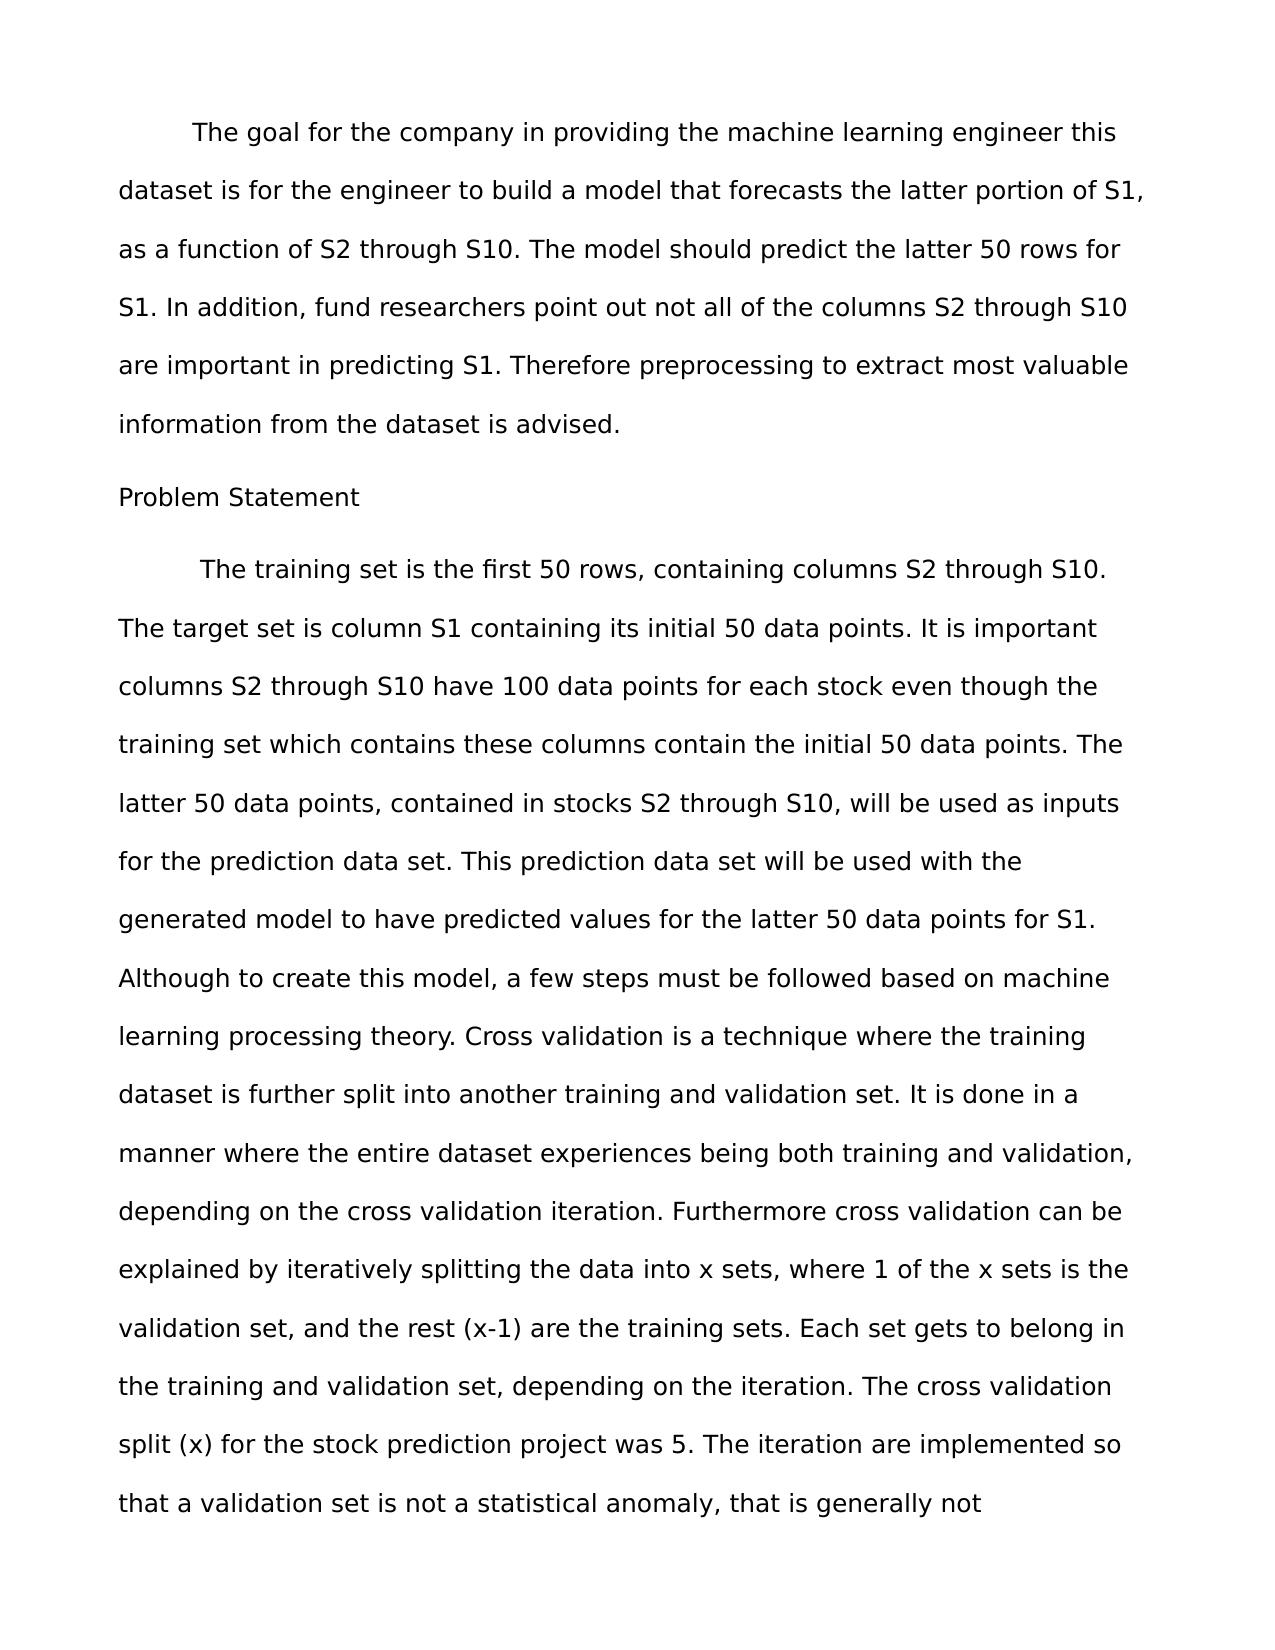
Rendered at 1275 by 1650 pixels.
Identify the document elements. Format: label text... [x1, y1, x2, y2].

text The goal for the company in providing the machine learning engineer this dataset is for the engineer to build a model that forecasts the latter portion of S1, as a function of S2 through S10. The model should predict the latter 50 rows for S1. In addition, fund researchers point out not all of the columns S2 through S10 are important in predicting S1. Therefore preprocessing to extract most valuable information from the dataset is advised. [118, 118, 1157, 439]
text The training set is the first 50 rows, containing columns S2 through S10. The target set is column S1 containing its initial 50 data points. It is important columns S2 through S10 have 100 data points for each stock even though the training set which contains these columns contain the initial 50 data points. The latter 50 data points, contained in stocks S2 through S10, will be used as inputs for the prediction data set. This prediction data set will be used with the generated model to have predicted values for the latter 50 data points for S1. Although to create this model, a few steps must be followed based on machine learning processing theory. Cross validation is a technique where the training dataset is further split into another training and validation set. It is done in a manner where the entire dataset experiences being both training and validation, depending on the cross validation iteration. Furthermore cross validation can be explained by iteratively splitting the data into x sets, where 1 of the x sets is the validation set, and the rest (x-1) are the training sets. Each set gets to belong in the training and validation set, depending on the iteration. The cross validation split (x) for the stock prediction project was 5. The iteration are implemented so that a validation set is not a statistical anomaly, that is generally not [118, 556, 1157, 1518]
text Problem Statement [118, 483, 1157, 512]
